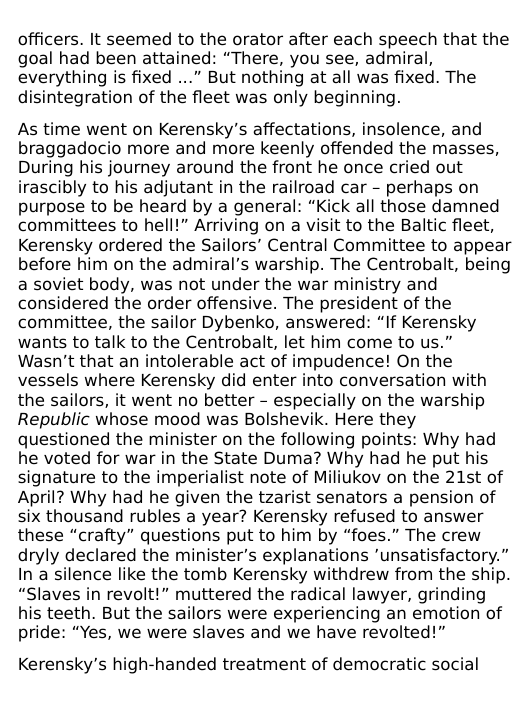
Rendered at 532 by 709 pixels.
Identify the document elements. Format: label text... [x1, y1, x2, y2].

text As time went on Kerensky’s affectations, insolence, and braggadocio more and more keenly offended the masses, During his journey around the front he once cried out irascibly to his adjutant in the railroad car – perhaps on purpose to be heard by a general: “Kick all those damned committees to hell!” Arriving on a visit to the Baltic fleet, Kerensky ordered the Sailors’ Central Committee to appear before him on the admiral’s warship. The Centrobalt, being a soviet body, was not under the war ministry and considered the order offensive. The president of the committee, the sailor Dybenko, answered: “If Kerensky wants to talk to the Centrobalt, let him come to us.” Wasn’t that an intolerable act of impudence! On the vessels where Kerensky did enter into conversation with the sailors, it went no better – especially on the warship Republic whose mood was Bolshevik. Here they questioned the minister on the following points: Why had he voted for war in the State Duma? Why had he put his signature to the imperialist note of Miliukov on the 21st of April? Why had he given the tzarist senators a pension of six thousand rubles a year? Kerensky refused to answer these “crafty” questions put to him by “foes.” The crew dryly declared the minister’s explanations ’unsatisfactory.” In a silence like the tomb Kerensky withdrew from the ship. “Slaves in revolt!” muttered the radical lawyer, grinding his teeth. But the sailors were experiencing an emotion of pride: “Yes, we were slaves and we have revolted!” [18, 119, 514, 643]
text officers. It seemed to the orator after each speech that the goal had been attained: “There, you see, admiral, everything is fixed ...” But nothing at all was fixed. The disintegration of the fleet was only beginning. [18, 29, 514, 107]
text Kerensky’s high-handed treatment of democratic social [18, 655, 514, 674]
